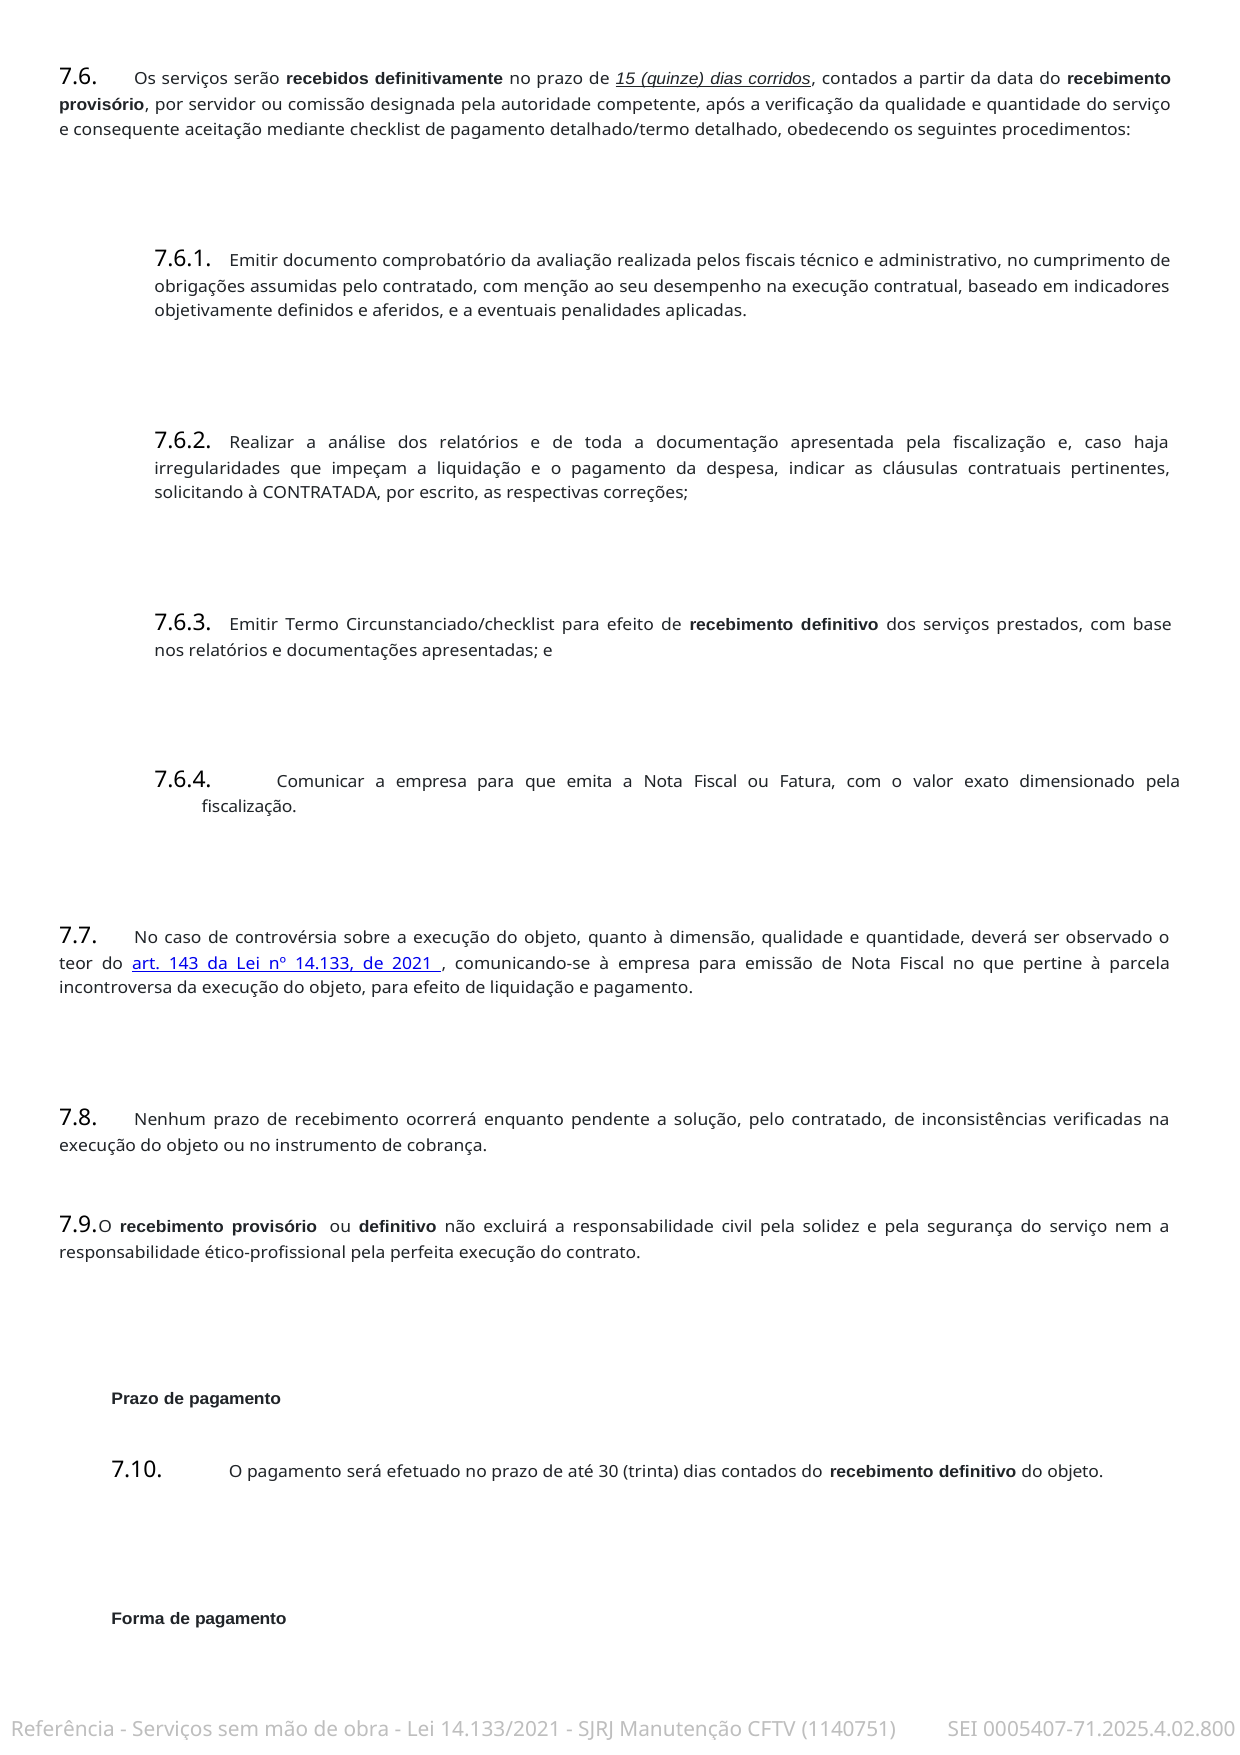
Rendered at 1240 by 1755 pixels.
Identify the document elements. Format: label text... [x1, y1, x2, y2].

list Os serviços serão recebidos definitivamente no prazo de 15 (quinze) dias corridos, contados a partir da data do recebimento provisório, por servidor ou comissão designada pela autoridade competente, após a verificação da qualidade e quantidade do serviço e consequente aceitação mediante checklist de pagamento detalhado/termo detalhado, obedecendo os seguintes procedimentos: [59, 60, 1171, 140]
text Forma de pagamento [111, 1609, 1181, 1628]
list O recebimento provisório ou definitivo não excluirá a responsabilidade civil pela solidez e pela segurança do serviço nem a responsabilidade ético-profissional pela perfeita execução do contrato. [59, 1208, 1171, 1263]
list Realizar a análise dos relatórios e de toda a documentação apresentada pela fiscalização e, caso haja irregularidades que impeçam a liquidação e o pagamento da despesa, indicar as cláusulas contratuais pertinentes, solicitando à CONTRATADA, por escrito, as respectivas correções; [154, 424, 1171, 503]
list Emitir documento comprobatório da avaliação realizada pelos fiscais técnico e administrativo, no cumprimento de obrigações assumidas pelo contratado, com menção ao seu desempenho na execução contratual, baseado em indicadores objetivamente definidos e aferidos, e a eventuais penalidades aplicadas. [154, 242, 1171, 322]
text Prazo de pagamento [111, 1389, 1181, 1408]
list O pagamento será efetuado no prazo de até 30 (trinta) dias contados do recebimento definitivo do objeto. [111, 1453, 1181, 1484]
list Comunicar a empresa para que emita a Nota Fiscal ou Fatura, com o valor exato dimensionado pela fiscalização. [154, 763, 1181, 817]
list Emitir Termo Circunstanciado/checklist para efeito de recebimento definitivo dos serviços prestados, com base nos relatórios e documentações apresentadas; e [154, 605, 1172, 661]
list No caso de controvérsia sobre a execução do objeto, quanto à dimensão, qualidade e quantidade, deverá ser observado o teor do art. 143 da Lei nº 14.133, de 2021 , comunicando-se à empresa para emissão de Nota Fiscal no que pertine à parcela incontroversa da execução do objeto, para efeito de liquidação e pagamento. [59, 919, 1171, 999]
list Nenhum prazo de recebimento ocorrerá enquanto pendente a solução, pelo contratado, de inconsistências verificadas na execução do objeto ou no instrumento de cobrança. [59, 1101, 1171, 1156]
